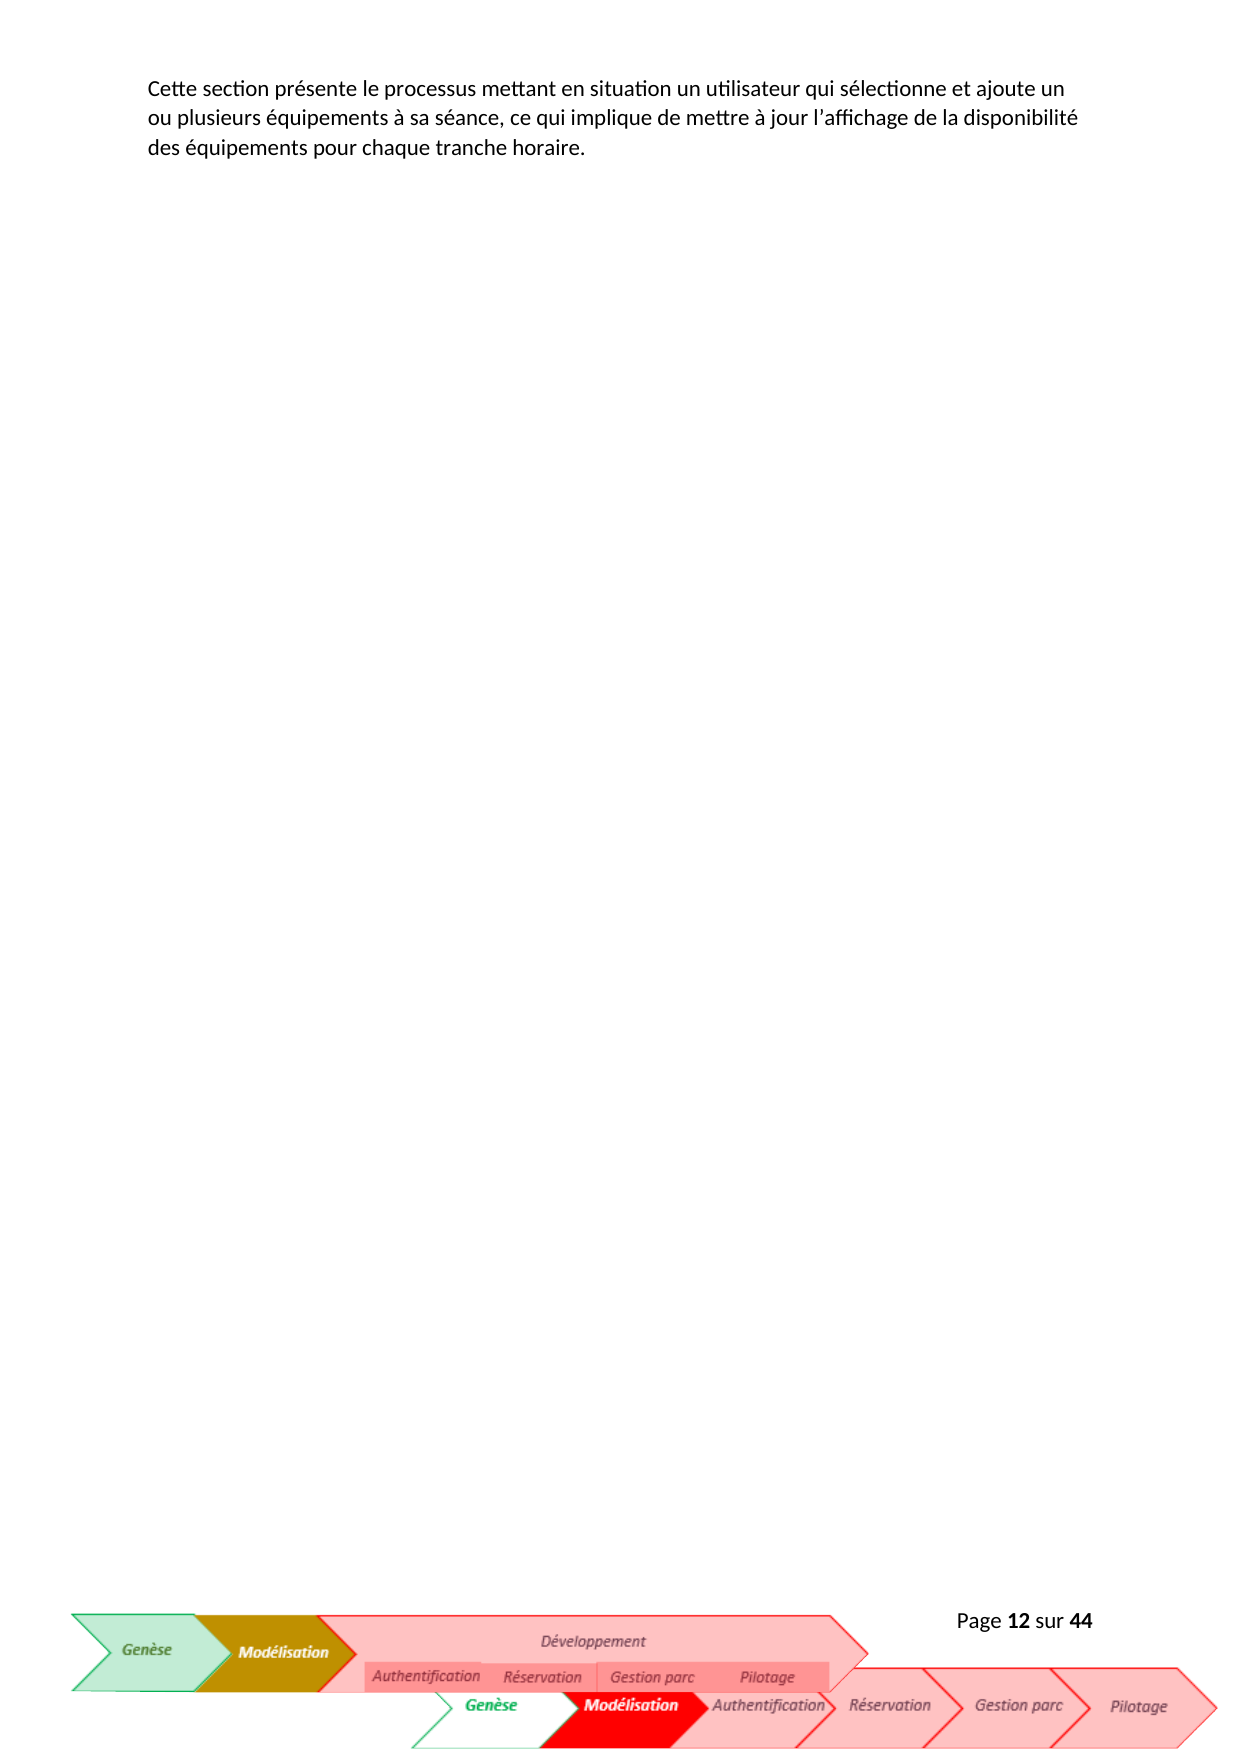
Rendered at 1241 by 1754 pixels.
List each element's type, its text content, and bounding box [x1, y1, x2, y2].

picture [404, 1662, 1221, 1754]
text Cette section présente le processus mettant en situation un utilisateur qui sélectionne et ajoute un ou plusieurs équipements à sa séance, ce qui implique de mettre à jour l’affichage de la disponibilité des équipements pour chaque tranche horaire. [148, 74, 1092, 161]
